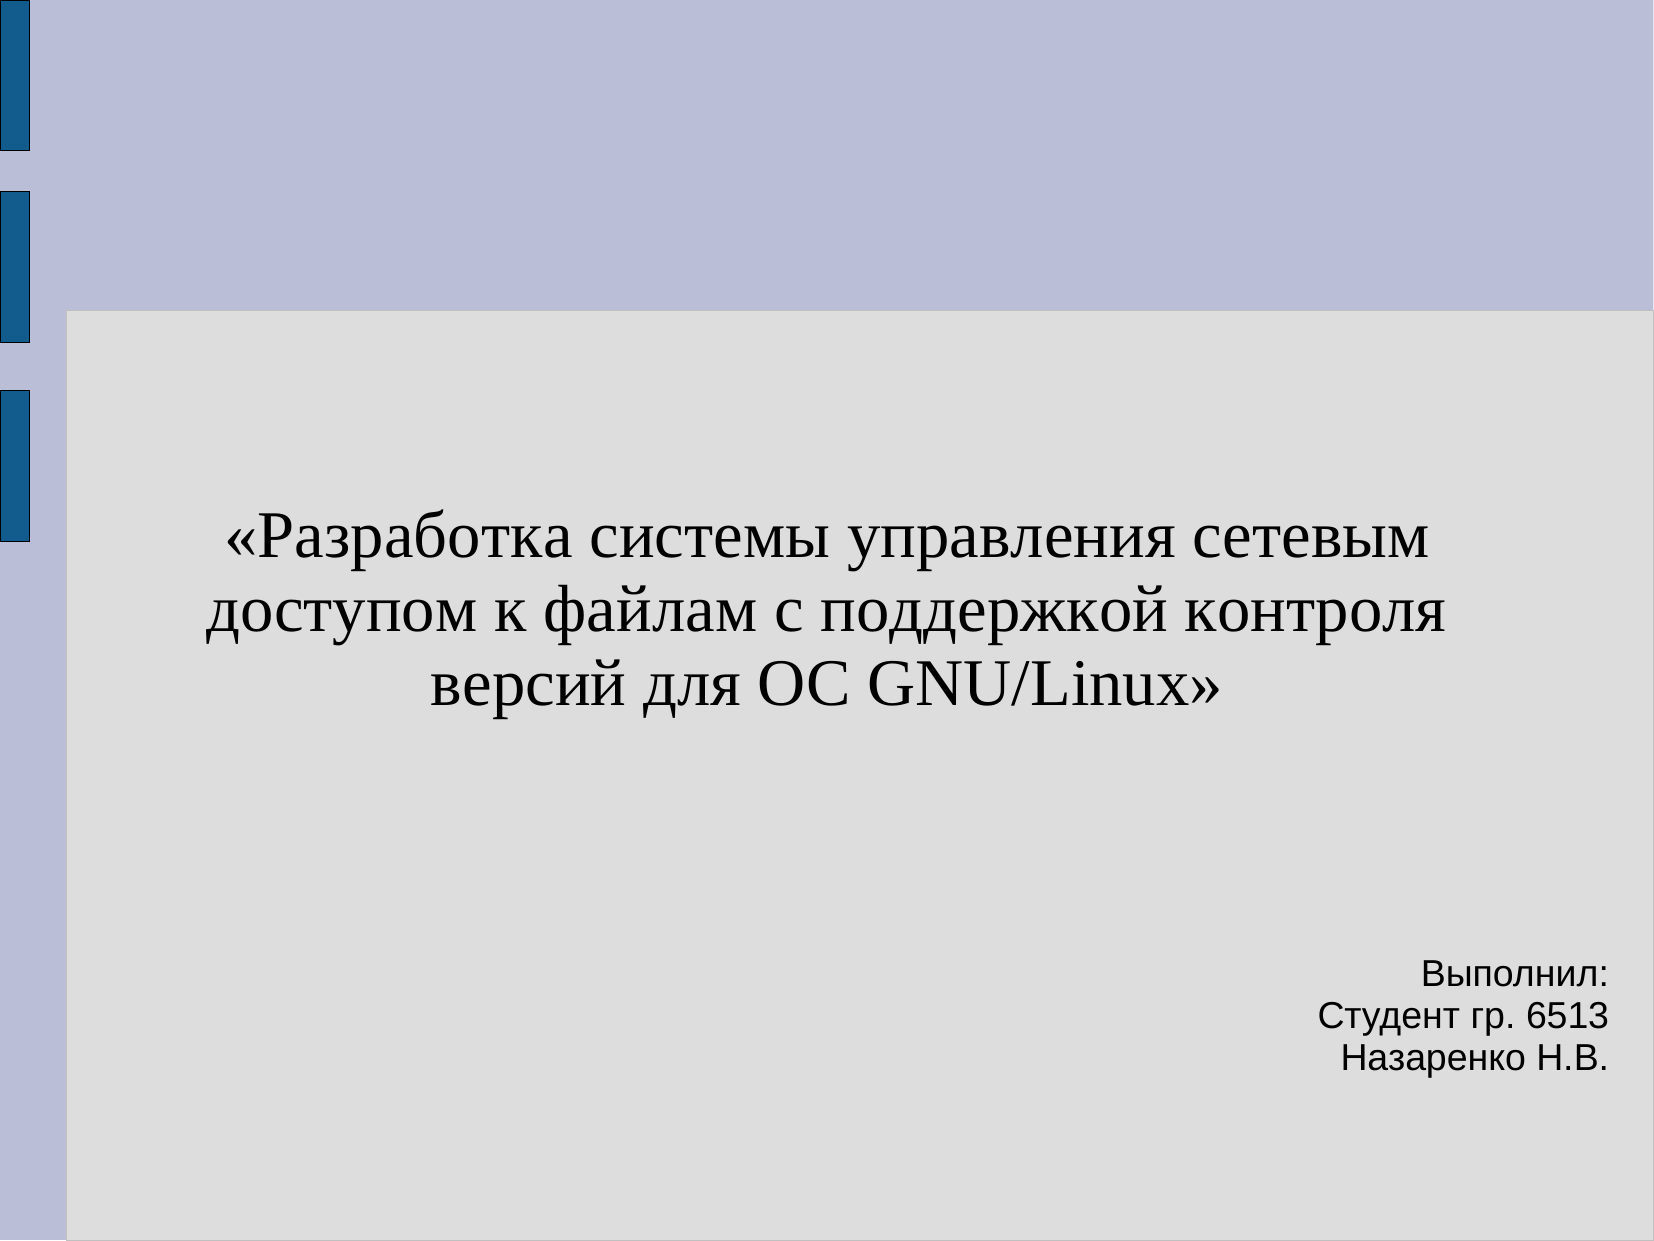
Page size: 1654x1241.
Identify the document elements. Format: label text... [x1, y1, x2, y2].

text_box Выполнил: Студент гр. 6513 Назаренко Н.В. [1122, 944, 1625, 1086]
subtitle «Разработка системы управления сетевым доступом к файлам с поддержкой контроля версий для ОС GNU/Linux» [121, 91, 1534, 1127]
